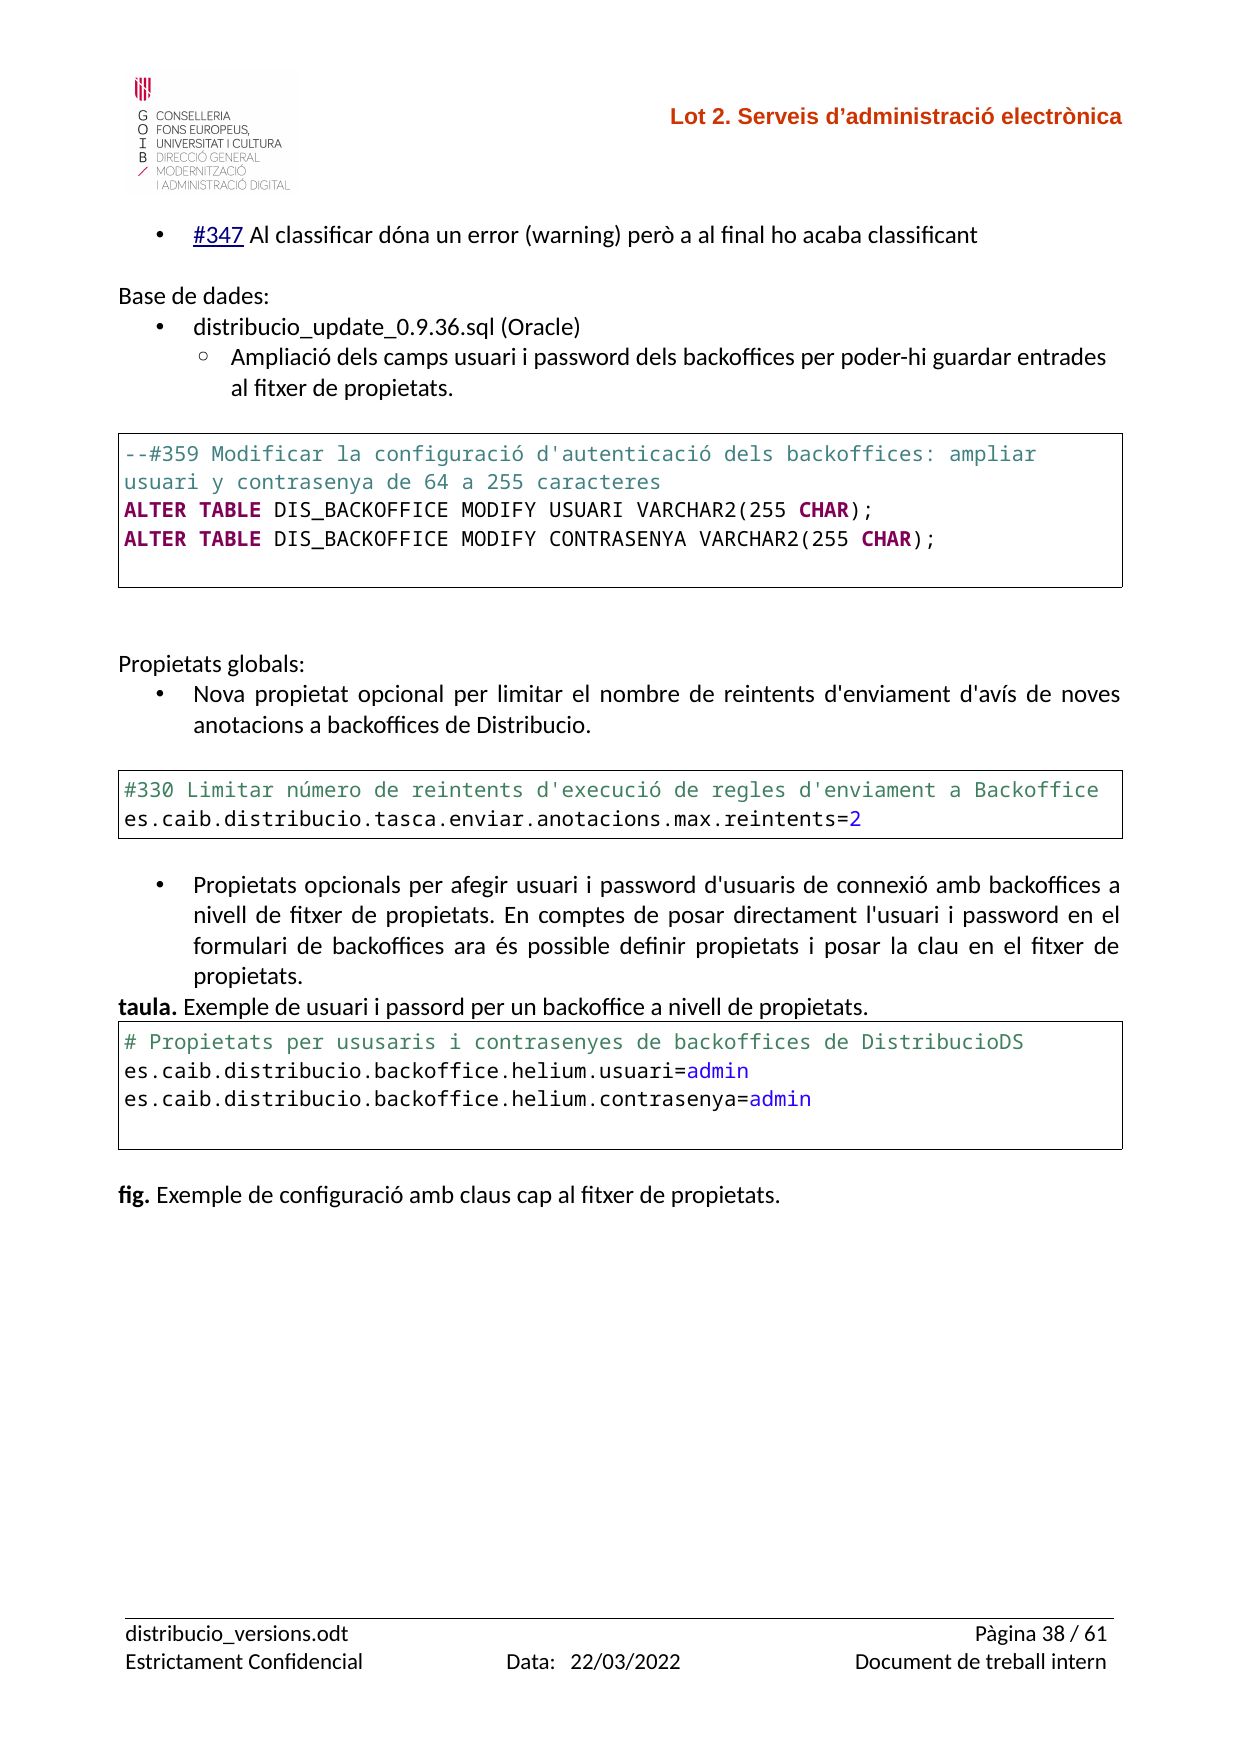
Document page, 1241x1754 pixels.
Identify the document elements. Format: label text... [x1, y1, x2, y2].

list Nova propietat opcional per limitar el nombre de reintents d'enviament d'avís de noves anotacions a backoffices de Distribucio. [156, 678, 1122, 739]
text taula. Exemple de usuari i passord per un backoffice a nivell de propietats. [118, 991, 1122, 1021]
table_header #330 Limitar número de reintents d'execució de regles d'enviament a Backoffice es.caib.distribucio.tasca.enviar.anotacions.max.reintents=2 [119, 771, 1122, 838]
list Propietats opcionals per afegir usuari i password d'usuaris de connexió amb backoffices a nivell de fitxer de propietats. En comptes de posar directament l'usuari i password en el formulari de backoffices ara és possible definir propietats i posar la clau en el fitxer de propietats. [156, 869, 1122, 991]
list distribucio_update_0.9.36.sql (Oracle) [156, 311, 1122, 341]
table_header --#359 Modificar la configuració d'autenticació dels backoffices: ampliar usuari y contrasenya de 64 a 255 caracteres ALTER TABLE DIS_BACKOFFICE MODIFY USUARI VARCHAR2(255 CHAR); ALTER TABLE DIS_BACKOFFICE MODIFY CONTRASENYA VARCHAR2(255 CHAR); [119, 434, 1122, 587]
list #347 Al classificar dóna un error (warning) però a al final ho acaba classificant [156, 219, 1122, 250]
text Propietats globals: [118, 648, 1122, 678]
list Ampliació dels camps usuari i password dels backoffices per poder-hi guardar entrades al fitxer de propietats. [193, 341, 1122, 402]
picture [126, 70, 299, 197]
text fig. Exemple de configuració amb claus cap al fitxer de propietats. [118, 1179, 1122, 1210]
text Base de dades: [118, 280, 1122, 311]
table_header # Propietats per ususaris i contrasenyes de backoffices de DistribucioDS es.caib.distribucio.backoffice.helium.usuari=admin es.caib.distribucio.backoffice.helium.contrasenya=admin [119, 1022, 1122, 1149]
